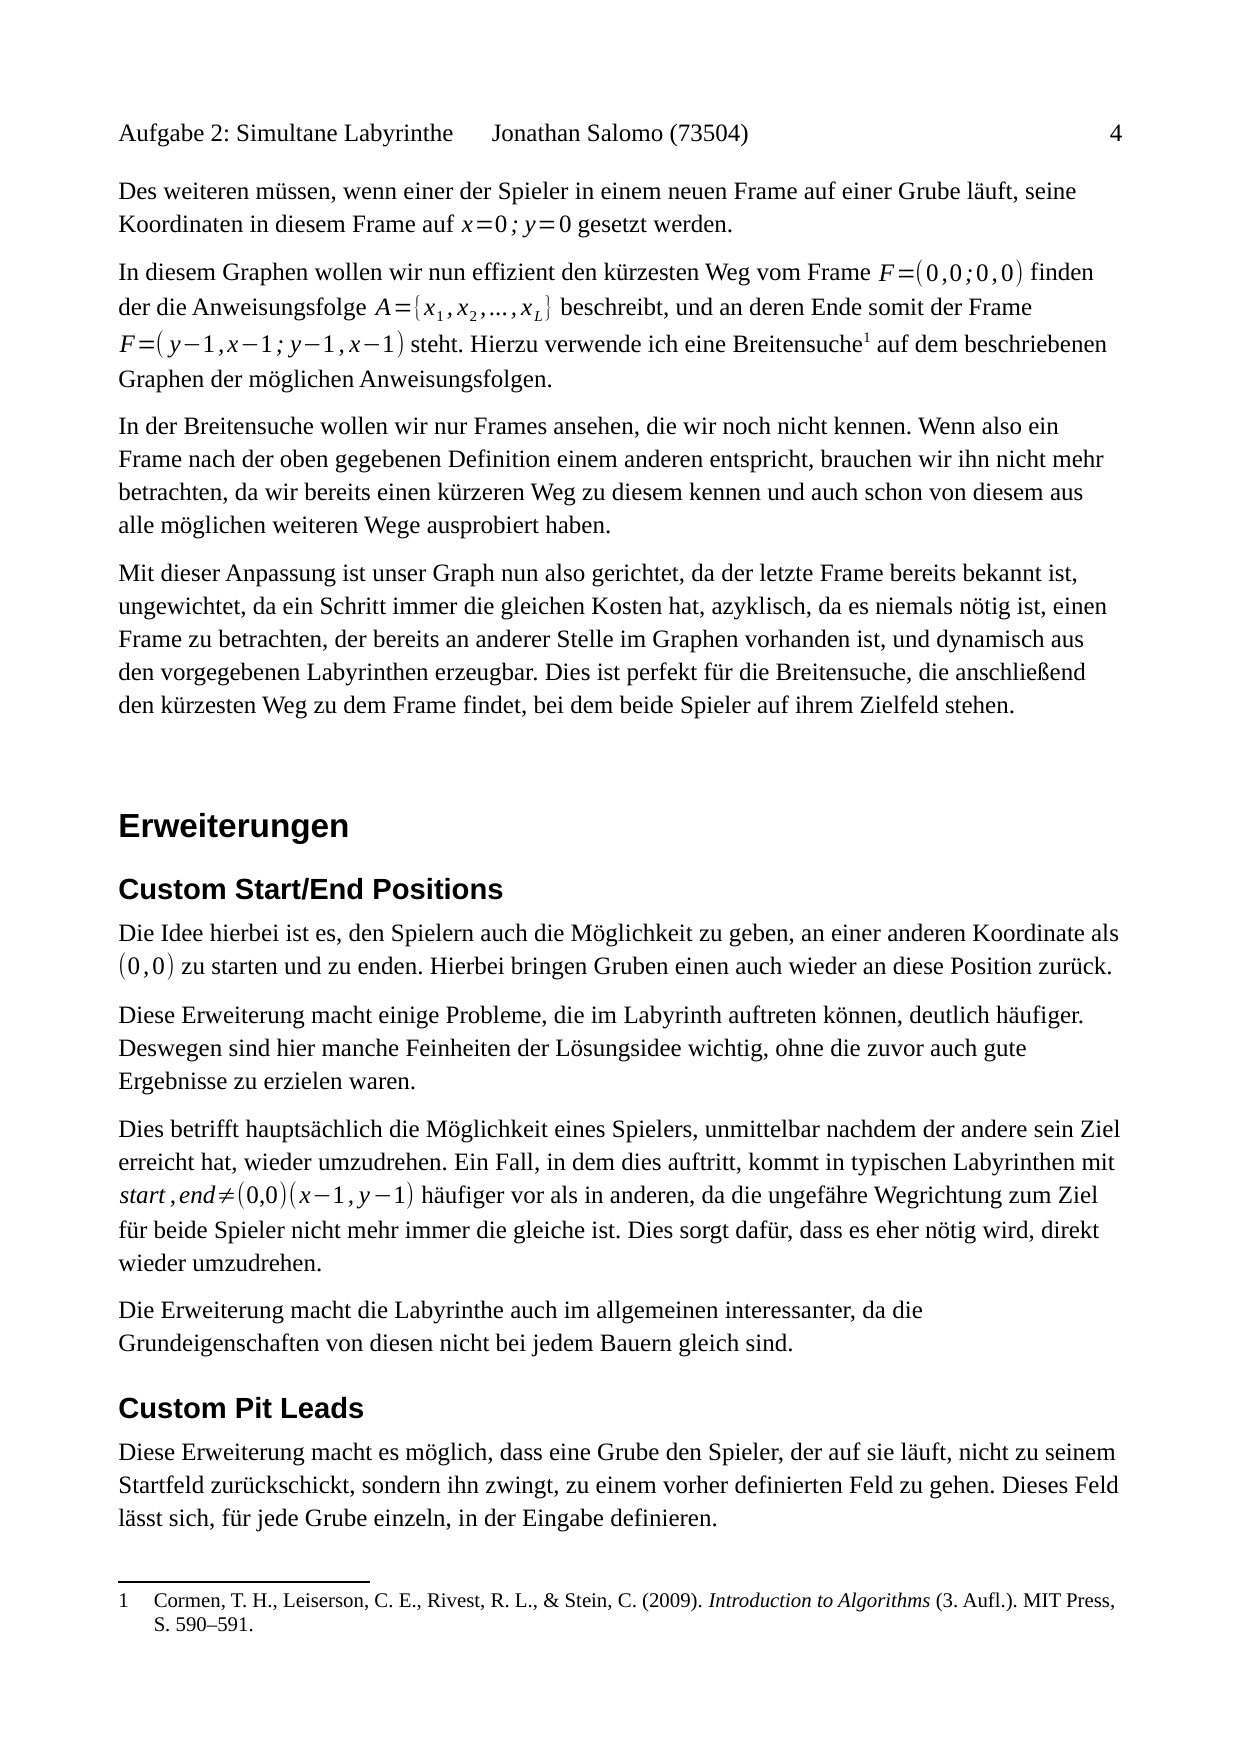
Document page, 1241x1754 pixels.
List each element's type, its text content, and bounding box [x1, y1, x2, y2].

text In diesem Graphen wollen wir nun effizient den kürzesten Weg vom Frame finden der die Anweisungsfolge beschreibt, und an deren Ende somit der Frame steht. Hierzu verwende ich eine Breitensuche auf dem beschriebenen Graphen der möglichen Anweisungsfolgen. [118, 257, 1122, 392]
subtitle Erweiterungen [118, 806, 1122, 844]
text Des weiteren müssen, wenn einer der Spieler in einem neuen Frame auf einer Grube läuft, seine Koordinaten in diesem Frame auf gesetzt werden. [118, 176, 1122, 238]
text Dies betrifft hauptsächlich die Möglichkeit eines Spielers, unmittelbar nachdem der andere sein Ziel erreicht hat, wieder umzudrehen. Ein Fall, in dem dies auftritt, kommt in typischen Labyrinthen mit häufiger vor als in anderen, da die ungefähre Wegrichtung zum Ziel für beide Spieler nicht mehr immer die gleiche ist. Dies sorgt dafür, dass es eher nötig wird, direkt wieder umzudrehen. [118, 1114, 1122, 1277]
text Cormen, T. H., Leiserson, C. E., Rivest, R. L., & Stein, C. (2009). Introduction to Algorithms (3. Aufl.). MIT Press, S. 590–591. [118, 1588, 1122, 1636]
subtitle Custom Pit Leads [118, 1391, 1122, 1424]
text Die Idee hierbei ist es, den Spielern auch die Möglichkeit zu geben, an einer anderen Koordinate als zu starten und zu enden. Hierbei bringen Gruben einen auch wieder an diese Position zurück. [118, 918, 1122, 981]
text Diese Erweiterung macht es möglich, dass eine Grube den Spieler, der auf sie läuft, nicht zu seinem Startfeld zurückschickt, sondern ihn zwingt, zu einem vorher definierten Feld zu gehen. Dieses Feld lässt sich, für jede Grube einzeln, in der Eingabe definieren. [118, 1437, 1122, 1531]
subtitle Custom Start/End Positions [118, 872, 1122, 905]
text In der Breitensuche wollen wir nur Frames ansehen, die wir noch nicht kennen. Wenn also ein Frame nach der oben gegebenen Definition einem anderen entspricht, brauchen wir ihn nicht mehr betrachten, da wir bereits einen kürzeren Weg zu diesem kennen und auch schon von diesem aus alle möglichen weiteren Wege ausprobiert haben. [118, 411, 1122, 539]
text Mit dieser Anpassung ist unser Graph nun also gerichtet, da der letzte Frame bereits bekannt ist, ungewichtet, da ein Schritt immer die gleichen Kosten hat, azyklisch, da es niemals nötig ist, einen Frame zu betrachten, der bereits an anderer Stelle im Graphen vorhanden ist, und dynamisch aus den vorgegebenen Labyrinthen erzeugbar. Dies ist perfekt für die Breitensuche, die anschließend den kürzesten Weg zu dem Frame findet, bei dem beide Spieler auf ihrem Zielfeld stehen. [118, 558, 1122, 719]
text Diese Erweiterung macht einige Probleme, die im Labyrinth auftreten können, deutlich häufiger. Deswegen sind hier manche Feinheiten der Lösungsidee wichtig, ohne die zuvor auch gute Ergebnisse zu erzielen waren. [118, 1000, 1122, 1095]
text Die Erweiterung macht die Labyrinthe auch im allgemeinen interessanter, da die Grundeigenschaften von diesen nicht bei jedem Bauern gleich sind. [118, 1295, 1122, 1357]
